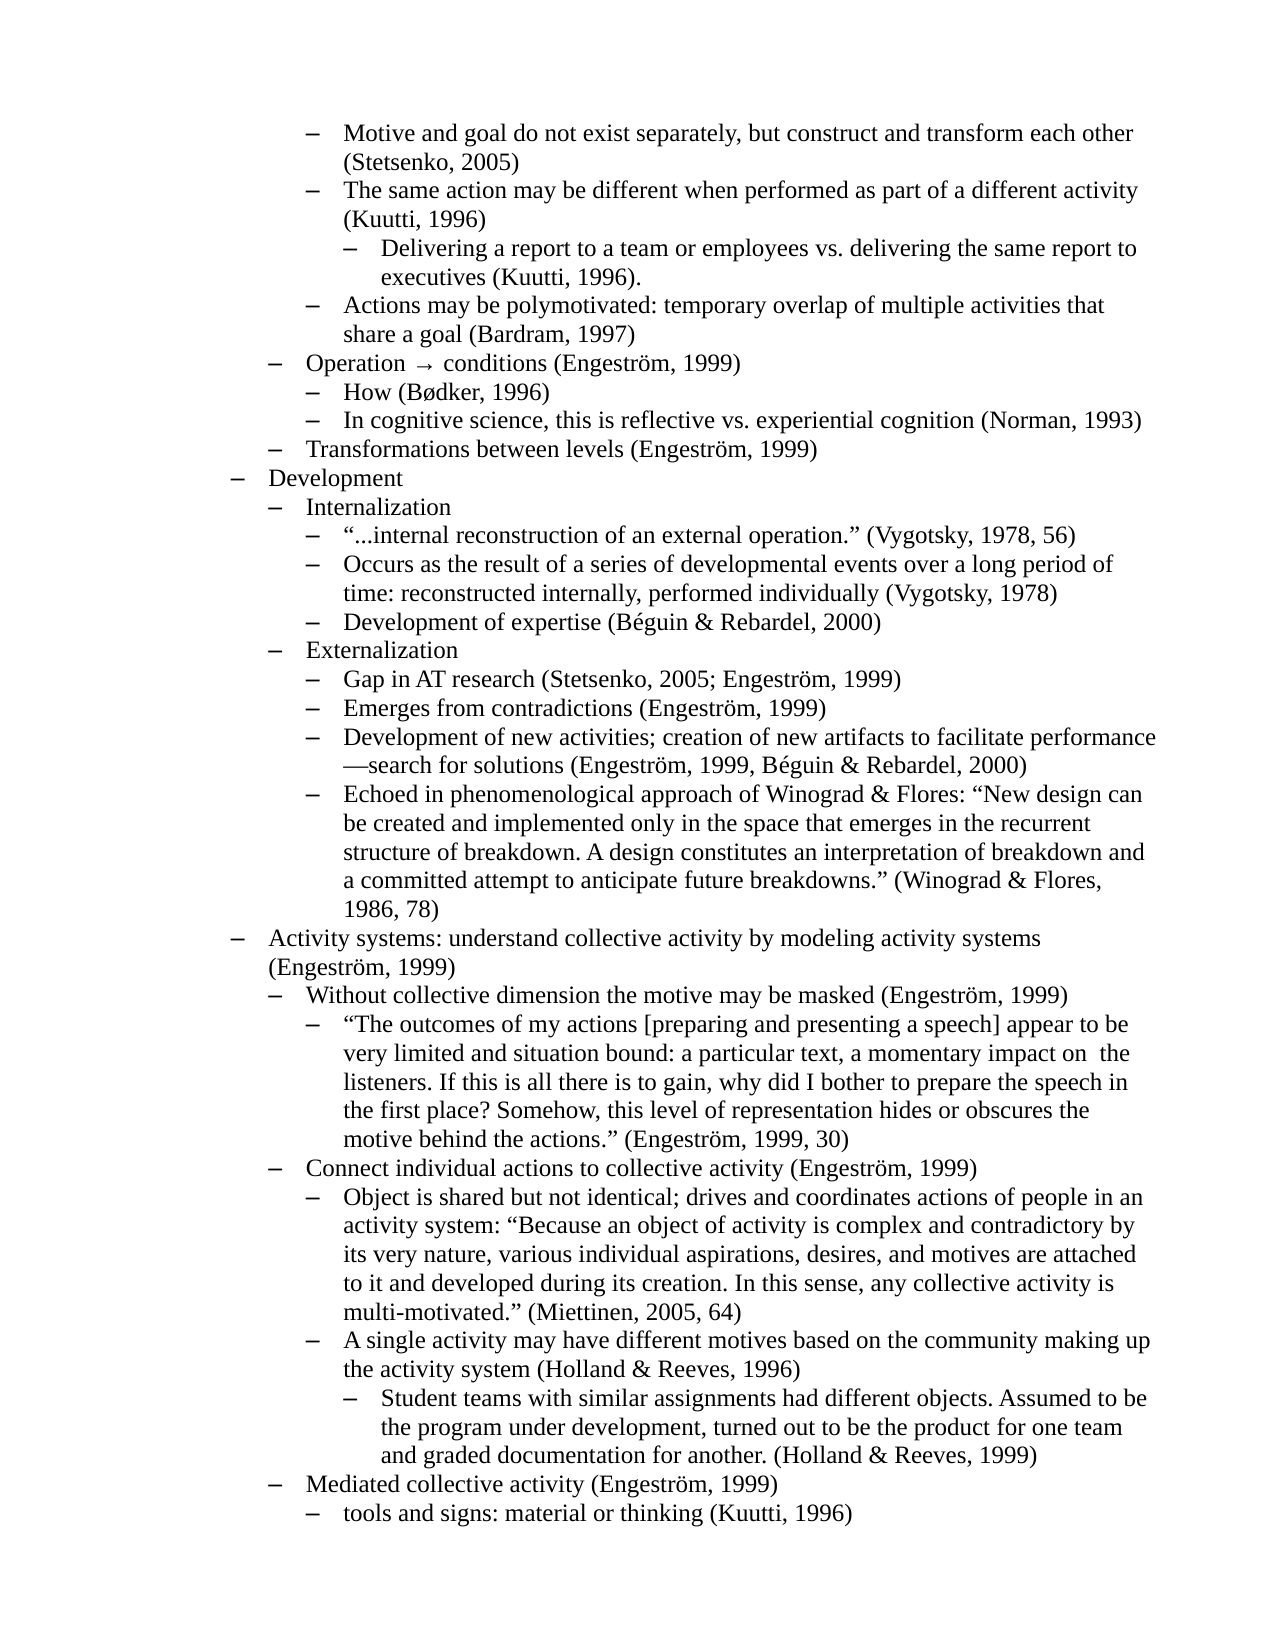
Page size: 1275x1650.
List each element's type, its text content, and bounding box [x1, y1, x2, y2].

list In cognitive science, this is reflective vs. experiential cognition (Norman, 1993) [306, 406, 1157, 434]
list Object is shared but not identical; drives and coordinates actions of people in an activity system: “Because an object of activity is complex and contradictory by its very nature, various individual aspirations, desires, and motives are attached to it and developed during its creation. In this sense, any collective activity is multi-motivated.” (Miettinen, 2005, 64) [306, 1182, 1157, 1326]
list Development [231, 463, 1157, 492]
list tools and signs: material or thinking (Kuutti, 1996) [306, 1498, 1157, 1527]
list A single activity may have different motives based on the community making up the activity system (Holland & Reeves, 1996) [306, 1326, 1157, 1383]
list Echoed in phenomenological approach of Winograd & Flores: “New design can be created and implemented only in the space that emerges in the recurrent structure of breakdown. A design constitutes an interpretation of breakdown and a committed attempt to anticipate future breakdowns.” (Winograd & Flores, 1986, 78) [306, 779, 1157, 923]
list Development of new activities; creation of new artifacts to facilitate performance—search for solutions (Engeström, 1999, Béguin & Rebardel, 2000) [306, 722, 1157, 779]
list How (Bødker, 1996) [306, 377, 1157, 406]
list Externalization [268, 636, 1157, 664]
list Connect individual actions to collective activity (Engeström, 1999) [268, 1153, 1157, 1182]
list Operation → conditions (Engeström, 1999) [268, 348, 1157, 377]
list Activity systems: understand collective activity by modeling activity systems (Engeström, 1999) [231, 923, 1157, 981]
list Student teams with similar assignments had different objects. Assumed to be the program under development, turned out to be the product for one team and graded documentation for another. (Holland & Reeves, 1999) [343, 1383, 1157, 1469]
list Emerges from contradictions (Engeström, 1999) [306, 693, 1157, 722]
list Internalization [268, 492, 1157, 521]
list Mediated collective activity (Engeström, 1999) [268, 1469, 1157, 1498]
list Motive and goal do not exist separately, but construct and transform each other (Stetsenko, 2005) [306, 118, 1157, 176]
list Gap in AT research (Stetsenko, 2005; Engeström, 1999) [306, 664, 1157, 693]
list “The outcomes of my actions [preparing and presenting a speech] appear to be very limited and situation bound: a particular text, a momentary impact on the listeners. If this is all there is to gain, why did I bother to prepare the speech in the first place? Somehow, this level of representation hides or obscures the motive behind the actions.” (Engeström, 1999, 30) [306, 1009, 1157, 1153]
list The same action may be different when performed as part of a different activity (Kuutti, 1996) [306, 176, 1157, 233]
list Delivering a report to a team or employees vs. delivering the same report to executives (Kuutti, 1996). [343, 233, 1157, 291]
list Actions may be polymotivated: temporary overlap of multiple activities that share a goal (Bardram, 1997) [306, 291, 1157, 348]
list Transformations between levels (Engeström, 1999) [268, 434, 1157, 463]
list Without collective dimension the motive may be masked (Engeström, 1999) [268, 981, 1157, 1009]
list Occurs as the result of a series of developmental events over a long period of time: reconstructed internally, performed individually (Vygotsky, 1978) [306, 549, 1157, 607]
list Development of expertise (Béguin & Rebardel, 2000) [306, 607, 1157, 636]
list “...internal reconstruction of an external operation.” (Vygotsky, 1978, 56) [306, 521, 1157, 549]
